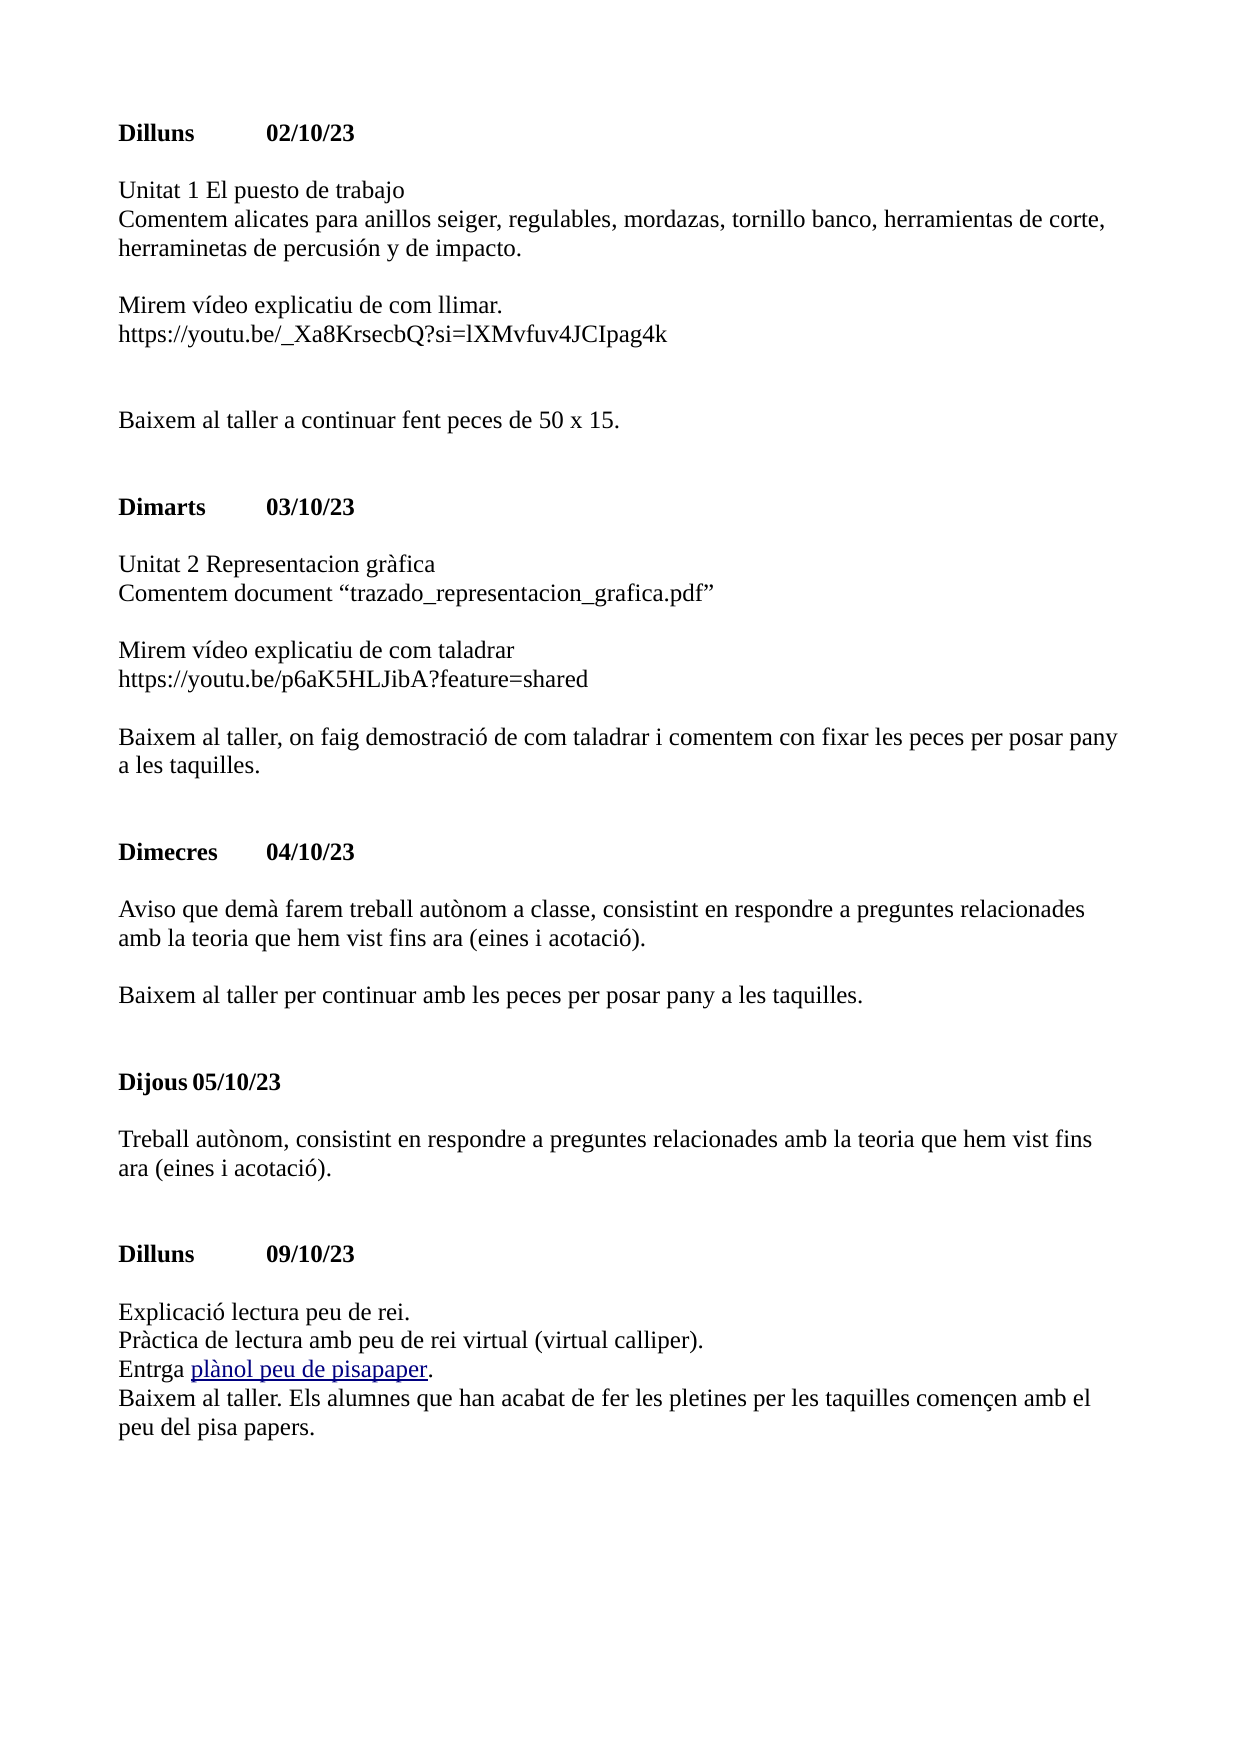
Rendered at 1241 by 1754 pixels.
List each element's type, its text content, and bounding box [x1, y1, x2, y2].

text Comentem document “trazado_representacion_grafica.pdf” [118, 578, 1122, 607]
text Baixem al taller a continuar fent peces de 50 x 15. [118, 406, 1122, 434]
text Dimecres 04/10/23 [118, 837, 1122, 866]
text https://youtu.be/p6aK5HLJibA?feature=shared [118, 664, 1122, 693]
text Baixem al taller. Els alumnes que han acabat de fer les pletines per les taquilles començen amb el peu del pisa papers. [118, 1383, 1122, 1441]
text Pràctica de lectura amb peu de rei virtual (virtual calliper). [118, 1326, 1122, 1354]
text Aviso que demà farem treball autònom a classe, consistint en respondre a preguntes relacionades amb la teoria que hem vist fins ara (eines i acotació). [118, 894, 1122, 952]
text Baixem al taller, on faig demostració de com taladrar i comentem con fixar les peces per posar pany a les taquilles. [118, 722, 1122, 779]
text Entrga plànol peu de pisapaper. [118, 1354, 1122, 1383]
text Mirem vídeo explicatiu de com llimar. [118, 291, 1122, 319]
text Dimarts 03/10/23 [118, 492, 1122, 521]
text Unitat 1 El puesto de trabajo [118, 176, 1122, 204]
text Treball autònom, consistint en respondre a preguntes relacionades amb la teoria que hem vist fins ara (eines i acotació). [118, 1124, 1122, 1182]
text Dilluns 02/10/23 [118, 118, 1122, 147]
text Mirem vídeo explicatiu de com taladrar [118, 636, 1122, 664]
text Dijous 05/10/23 [118, 1067, 1122, 1096]
text Dilluns 09/10/23 [118, 1239, 1122, 1268]
text https://youtu.be/_Xa8KrsecbQ?si=lXMvfuv4JCIpag4k [118, 319, 1122, 348]
text Comentem alicates para anillos seiger, regulables, mordazas, tornillo banco, herramientas de corte, herraminetas de percusión y de impacto. [118, 204, 1122, 262]
text Unitat 2 Representacion gràfica [118, 549, 1122, 578]
text Explicació lectura peu de rei. [118, 1297, 1122, 1326]
text Baixem al taller per continuar amb les peces per posar pany a les taquilles. [118, 981, 1122, 1009]
